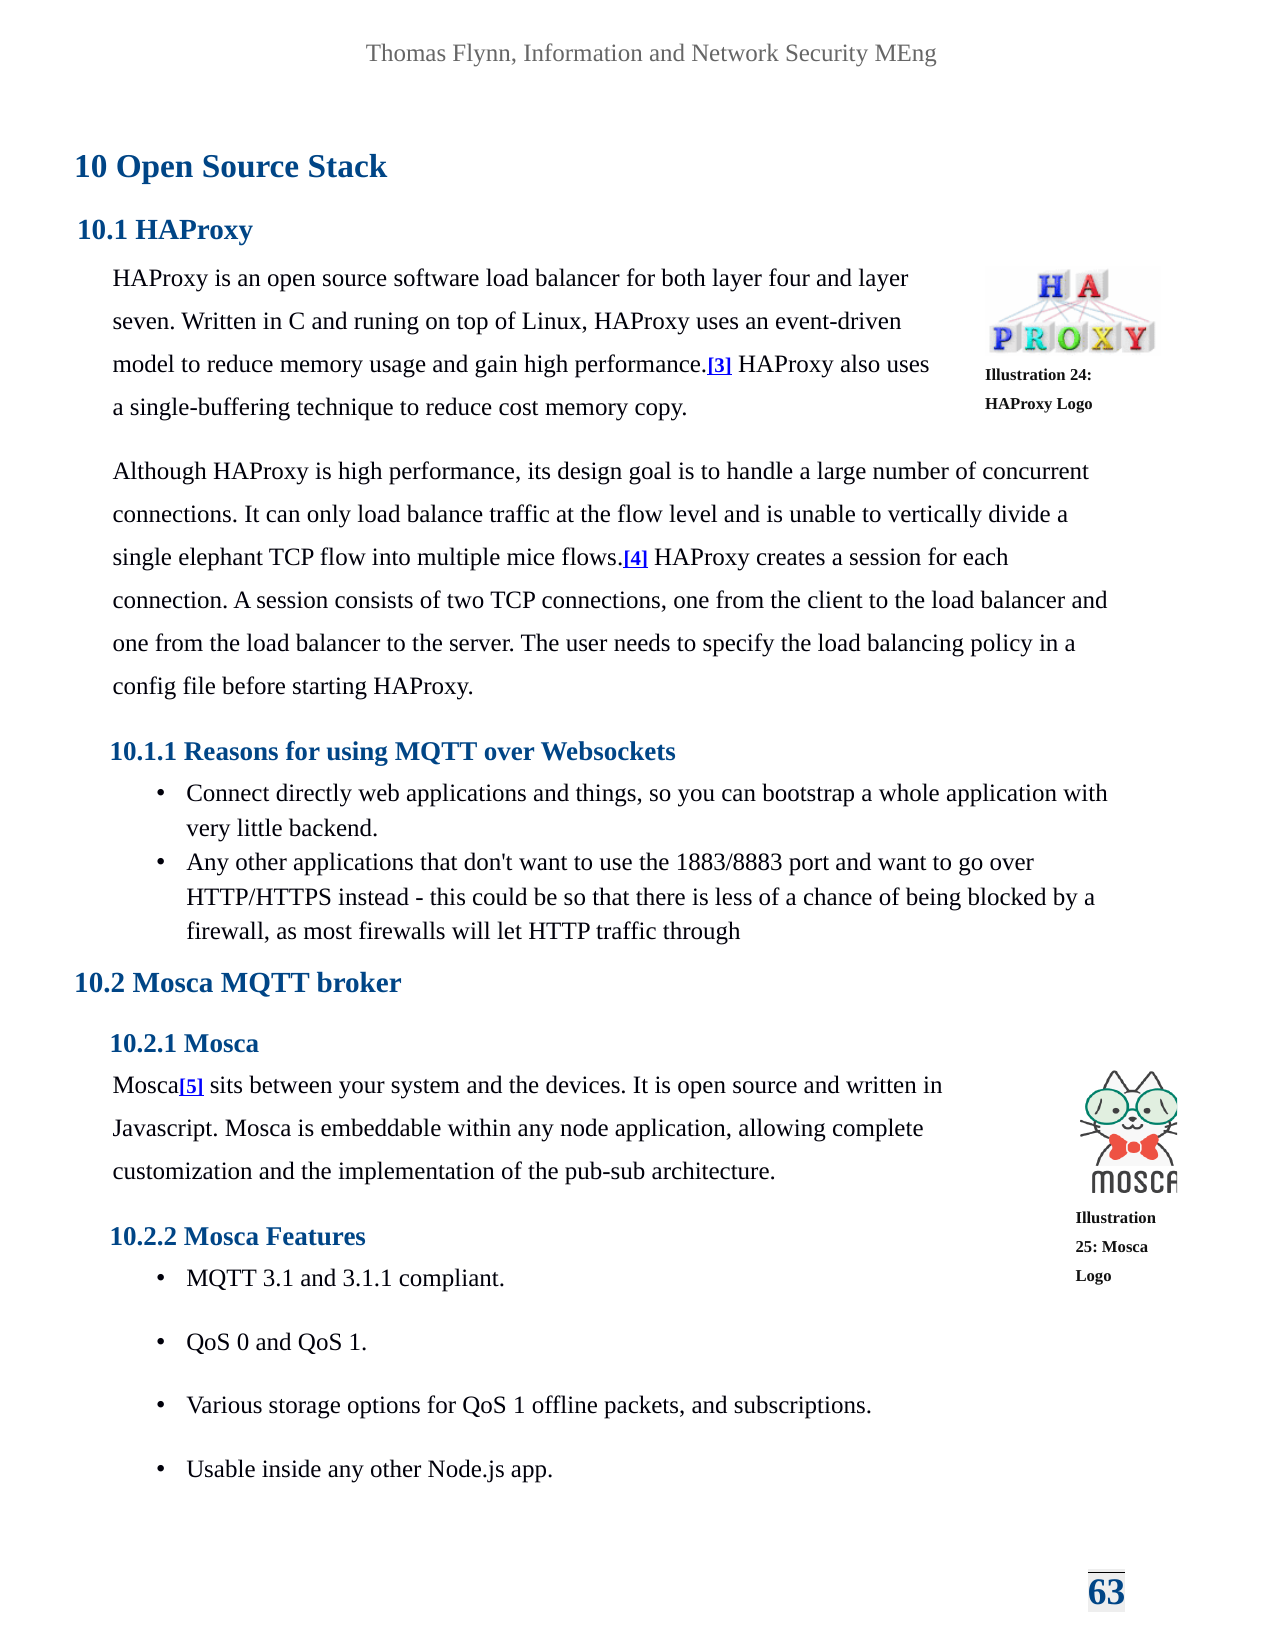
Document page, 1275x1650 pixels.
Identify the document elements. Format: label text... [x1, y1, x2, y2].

picture [1075, 1064, 1178, 1199]
subtitle 10.2.2 Mosca Features [109, 1220, 1037, 1251]
text Illustration 24: HAProxy Logo [985, 356, 1161, 413]
text Illustration 25: Mosca Logo [1075, 1199, 1177, 1285]
subtitle 10.2.1 Mosca [109, 1027, 1177, 1285]
picture [985, 266, 1161, 356]
text HAProxy is an open source software load balancer for both layer four and layer seven. Written in C and runing on top of Linux, HAProxy uses an event-driven model to reduce memory usage and gain high performance.[3] HAProxy also uses a single-buffering technique to reduce cost memory copy. [112, 254, 1161, 421]
list QoS 0 and QoS 1. [156, 1327, 1125, 1356]
list Usable inside any other Node.js app. [156, 1454, 1125, 1483]
subtitle 10 Open Source Stack [74, 146, 1125, 184]
list Connect directly web applications and things, so you can bootstrap a whole application with very little backend. [156, 778, 1125, 841]
text Mosca[5] sits between your system and the devices. It is open source and written in Javascript. Mosca is embeddable within any node application, allowing complete customization and the implementation of the pub-sub architecture. [112, 1070, 1037, 1185]
list MQTT 3.1 and 3.1.1 compliant. [156, 1263, 1125, 1292]
subtitle 10.2 Mosca MQTT broker [74, 965, 1125, 999]
list Any other applications that don't want to use the 1883/8883 port and want to go over HTTP/HTTPS instead - this could be so that there is less of a chance of being blocked by a firewall, as most firewalls will let HTTP traffic through [156, 847, 1125, 945]
subtitle 10.1.1 Reasons for using MQTT over Websockets [109, 735, 1125, 766]
list Various storage options for QoS 1 offline packets, and subscriptions. [156, 1391, 1125, 1419]
text Although HAProxy is high performance, its design goal is to handle a large number of concurrent connections. It can only load balance traffic at the flow level and is unable to vertically divide a single elephant TCP flow into multiple mice flows.[4] HAProxy creates a session for each connection. A session consists of two TCP connections, one from the client to the load balancer and one from the load balancer to the server. The user needs to specify the load balancing policy in a config file before starting HAProxy. [112, 456, 1125, 700]
subtitle 10.1 HAProxy [74, 212, 1125, 246]
